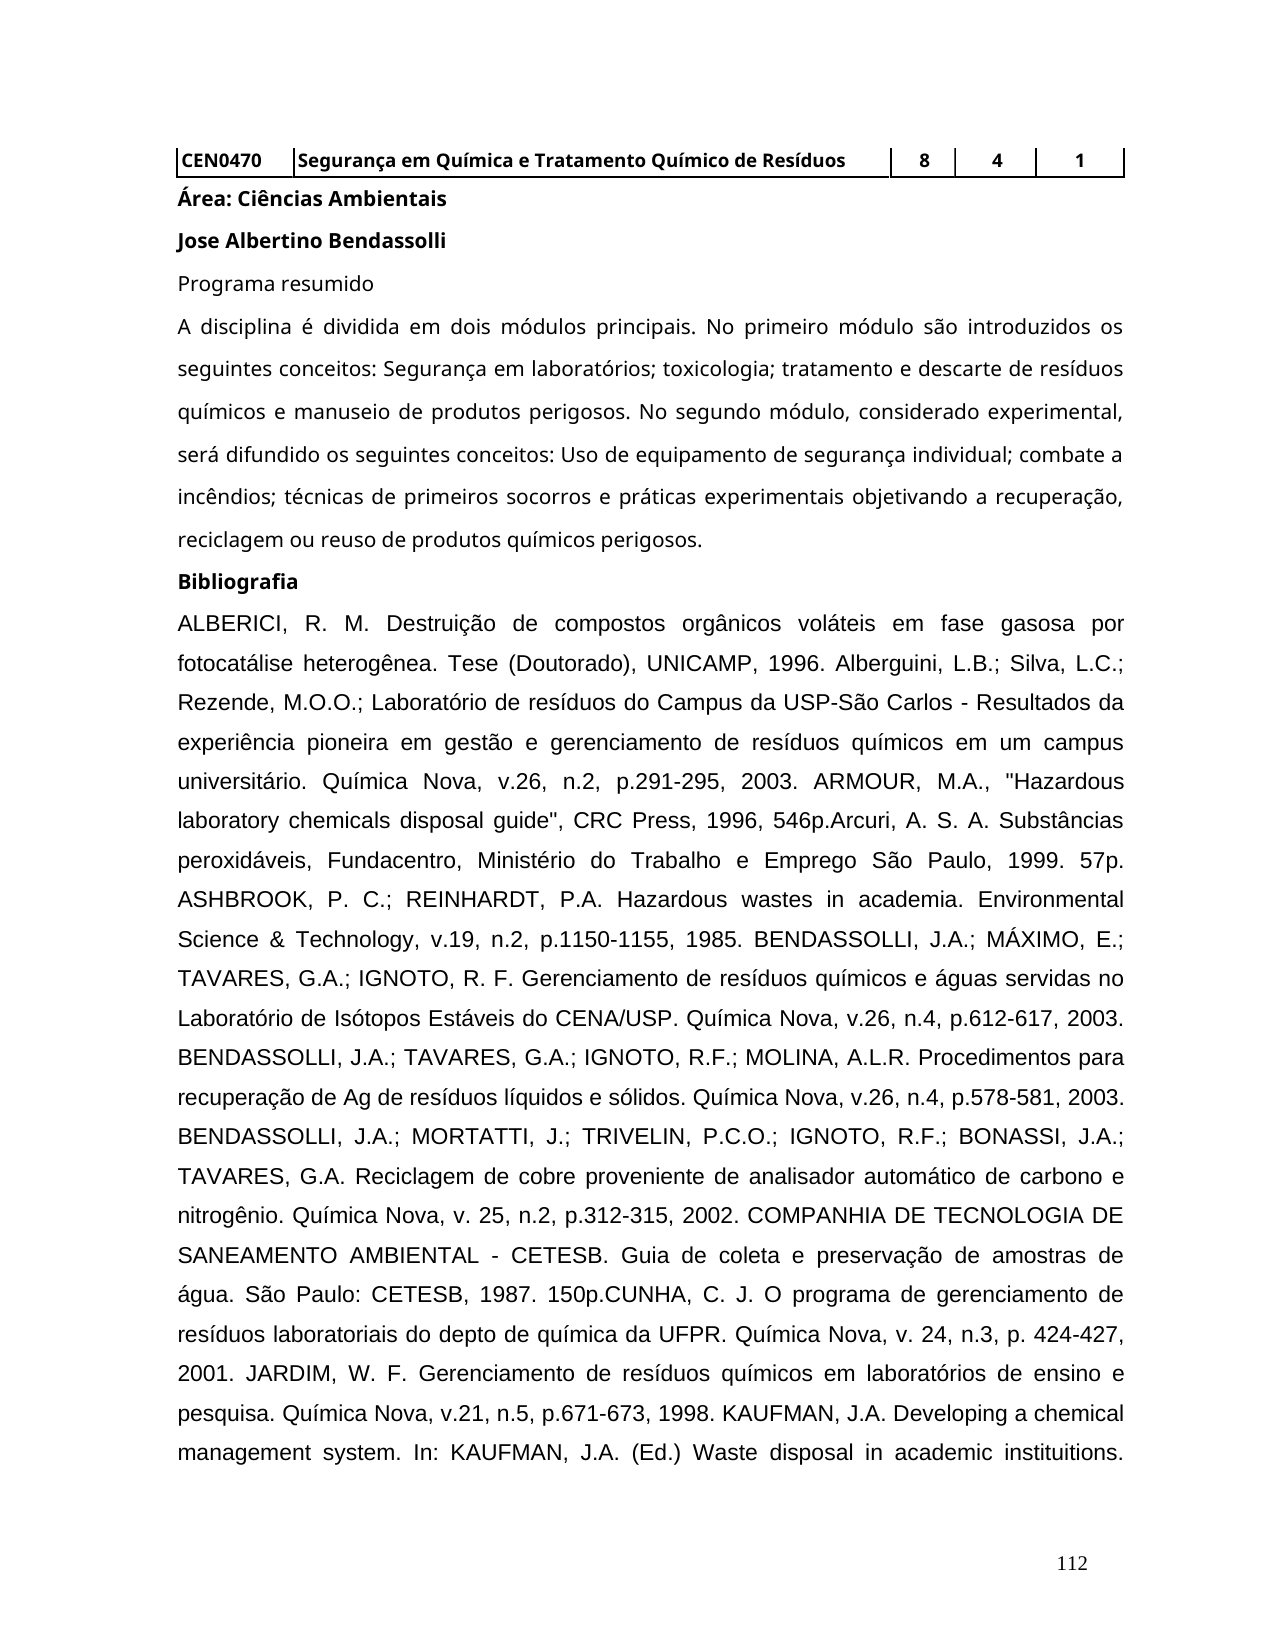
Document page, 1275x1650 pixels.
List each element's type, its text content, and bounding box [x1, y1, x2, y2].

table_header 4 [956, 148, 1035, 176]
table_header 8 [892, 148, 954, 176]
text Programa resumido [177, 269, 1125, 298]
text Jose Albertino Bendassolli [177, 227, 1125, 255]
text Área: Ciências Ambientais [177, 184, 1125, 212]
table_header [954, 178, 1035, 184]
table_header CEN0470 [178, 148, 293, 176]
table_header [176, 178, 293, 184]
table_header Segurança em Química e Tratamento Químico de Resíduos [295, 148, 889, 176]
table_header 1 [1037, 148, 1123, 176]
text ALBERICI, R. M. Destruição de compostos orgânicos voláteis em fase gasosa por fotocatálise heterogênea. Tese (Doutorado), UNICAMP, 1996. Alberguini, L.B.; Silva, L.C.; Rezende, M.O.O.; Laboratório de resíduos do Campus da USP-São Carlos - Resultados da experiência pioneira em gestão e gerenciamento de resíduos químicos em um campus universitário. Química Nova, v.26, n.2, p.291-295, 2003. ARMOUR, M.A., "Hazardous laboratory chemicals disposal guide", CRC Press, 1996, 546p.Arcuri, A. S. A. Substâncias peroxidáveis, Fundacentro, Ministério do Trabalho e Emprego São Paulo, 1999. 57p. ASHBROOK, P. C.; REINHARDT, P.A. Hazardous wastes in academia. Environmental Science & Technology, v.19, n.2, p.1150-1155, 1985. BENDASSOLLI, J.A.; MÁXIMO, E.; TAVARES, G.A.; IGNOTO, R. F. Gerenciamento de resíduos químicos e águas servidas no Laboratório de Isótopos Estáveis do CENA/USP. Química Nova, v.26, n.4, p.612-617, 2003. BENDASSOLLI, J.A.; TAVARES, G.A.; IGNOTO, R.F.; MOLINA, A.L.R. Procedimentos para recuperação de Ag de resíduos líquidos e sólidos. Química Nova, v.26, n.4, p.578-581, 2003. BENDASSOLLI, J.A.; MORTATTI, J.; TRIVELIN, P.C.O.; IGNOTO, R.F.; BONASSI, J.A.; TAVARES, G.A. Reciclagem de cobre proveniente de analisador automático de carbono e nitrogênio. Química Nova, v. 25, n.2, p.312-315, 2002. COMPANHIA DE TECNOLOGIA DE SANEAMENTO AMBIENTAL - CETESB. Guia de coleta e preservação de amostras de água. São Paulo: CETESB, 1987. 150p.CUNHA, C. J. O programa de gerenciamento de resíduos laboratoriais do depto de química da UFPR. Química Nova, v. 24, n.3, p. 424-427, 2001. JARDIM, W. F. Gerenciamento de resíduos químicos em laboratórios de ensino e pesquisa. Química Nova, v.21, n.5, p.671-673, 1998. KAUFMAN, J.A. Developing a chemical management system. In: KAUFMAN, J.A. (Ed.) Waste disposal in academic instituitions. [177, 610, 1125, 1466]
text A disciplina é dividida em dois módulos principais. No primeiro módulo são introduzidos os seguintes conceitos: Segurança em laboratórios; toxicologia; tratamento e descarte de resíduos químicos e manuseio de produtos perigosos. No segundo módulo, considerado experimental, será difundido os seguintes conceitos: Uso de equipamento de segurança individual; combate a incêndios; técnicas de primeiros socorros e práticas experimentais objetivando a recuperação, reciclagem ou reuso de produtos químicos perigosos. [177, 312, 1125, 553]
table_header [293, 178, 889, 184]
table_header [890, 178, 954, 184]
table_header [1035, 178, 1125, 184]
text Bibliografia [177, 567, 1125, 596]
